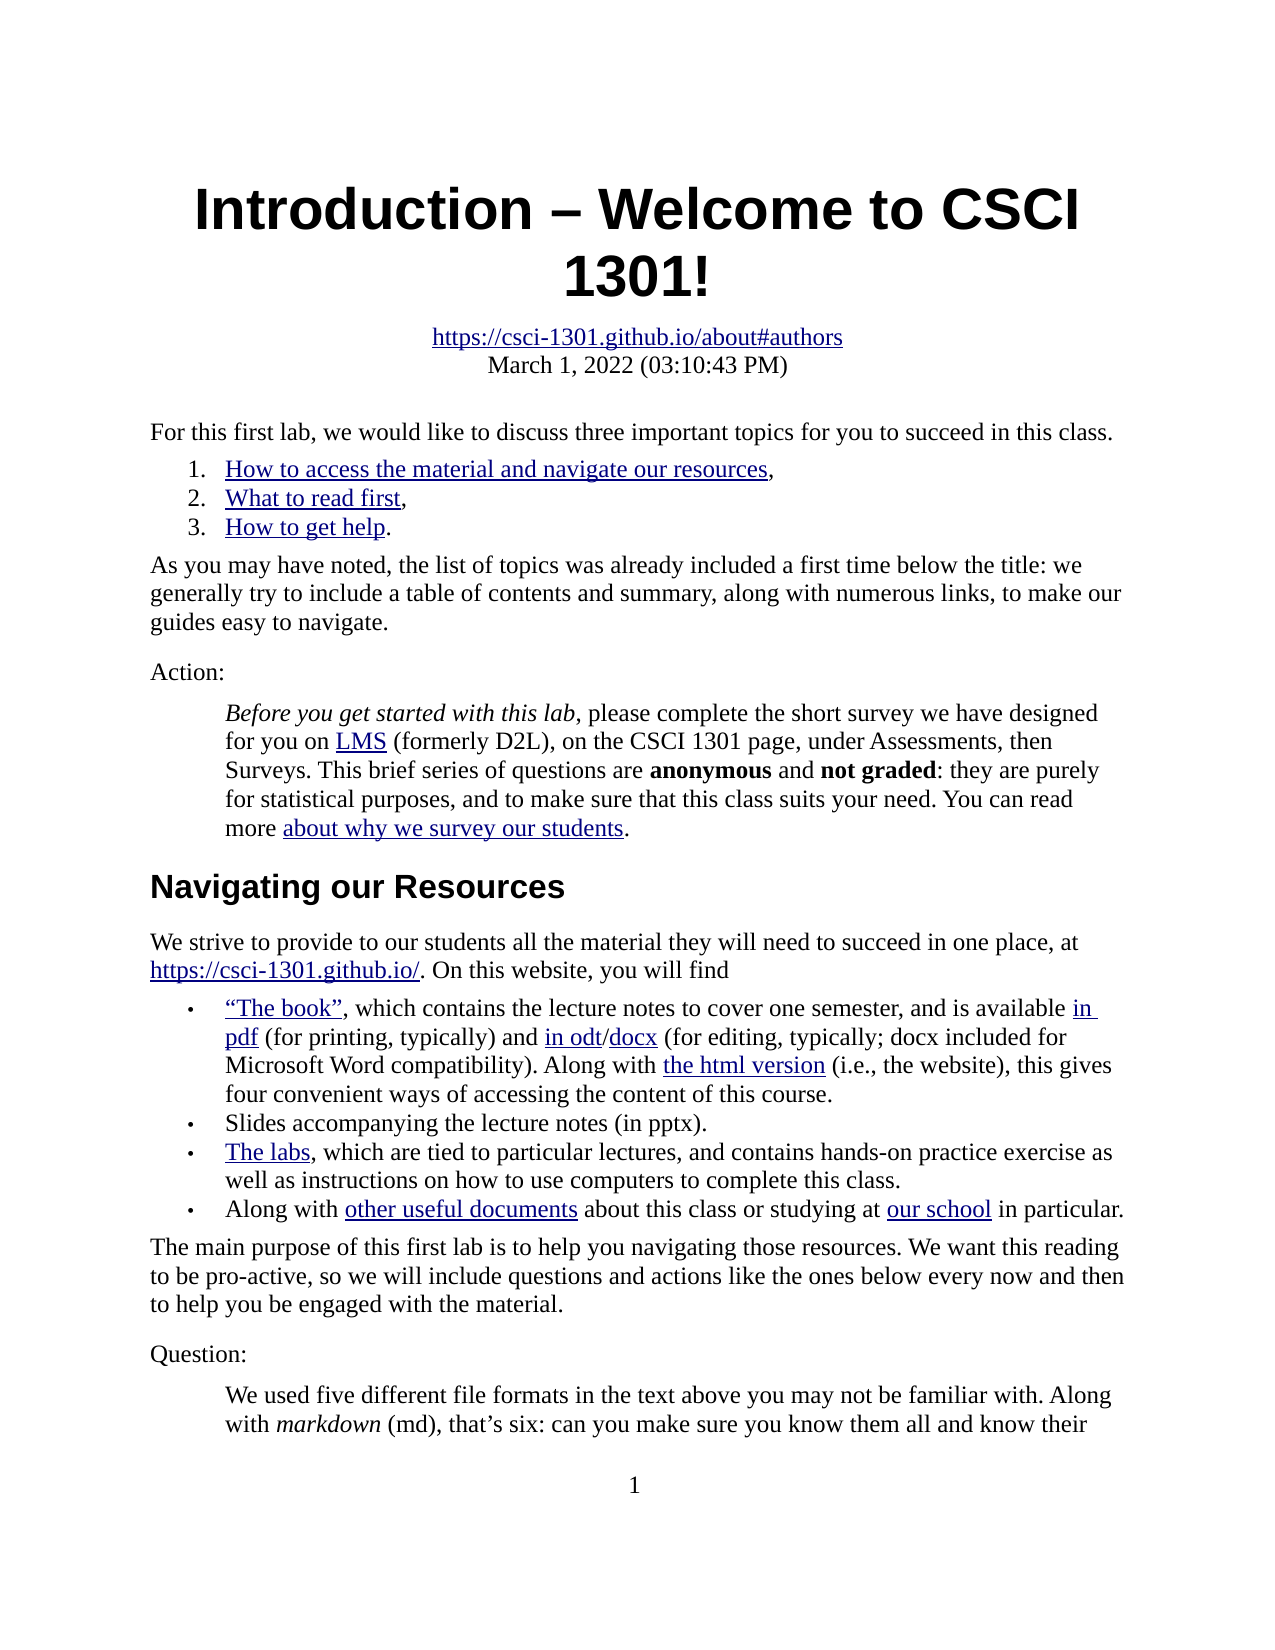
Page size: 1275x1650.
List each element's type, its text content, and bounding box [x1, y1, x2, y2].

list How to get help. [187, 512, 1125, 541]
text Question: [150, 1339, 1125, 1368]
subtitle Navigating our Resources [150, 866, 1125, 905]
list “The book”, which contains the lecture notes to cover one semester, and is available in pdf (for printing, typically) and in odt/docx (for editing, typically; docx included for Microsoft Word compatibility). Along with the html version (i.e., the website), this gives four convenient ways of accessing the content of this course. [187, 993, 1125, 1108]
text As you may have noted, the list of topics was already included a first time below the title: we generally try to include a table of contents and summary, along with numerous links, to make our guides easy to navigate. [150, 550, 1125, 636]
text The main purpose of this first lab is to help you navigating those resources. We want this reading to be pro-active, so we will include questions and actions like the ones below every now and then to help you be engaged with the material. [150, 1232, 1125, 1318]
list Along with other useful documents about this class or studying at our school in particular. [187, 1194, 1125, 1223]
list How to access the material and navigate our resources, [187, 454, 1125, 483]
text We used five different file formats in the text above you may not be familiar with. Along with markdown (md), that’s six: can you make sure you know them all and know their [225, 1380, 1125, 1437]
text For this first lab, we would like to discuss three important topics for you to succeed in this class. [150, 417, 1125, 446]
text March 1, 2022 (03:10:43 PM) [150, 350, 1125, 379]
list Slides accompanying the lecture notes (in pptx). [187, 1108, 1125, 1137]
list The labs, which are tied to particular lectures, and contains hands-on practice exercise as well as instructions on how to use computers to complete this class. [187, 1137, 1125, 1194]
text Action: [150, 657, 1125, 686]
text https://csci-1301.github.io/about#authors [150, 322, 1125, 350]
list What to read first, [187, 483, 1125, 512]
text Before you get started with this lab, please complete the short survey we have designed for you on LMS (formerly D2L), on the CSCI 1301 page, under Assessments, then Surveys. This brief series of questions are anonymous and not graded: they are purely for statistical purposes, and to make sure that this class suits your need. You can read more about why we survey our students. [225, 698, 1125, 841]
title Introduction – Welcome to CSCI 1301! [150, 175, 1125, 309]
text We strive to provide to our students all the material they will need to succeed in one place, at https://csci-1301.github.io/. On this website, you will find [150, 927, 1125, 984]
